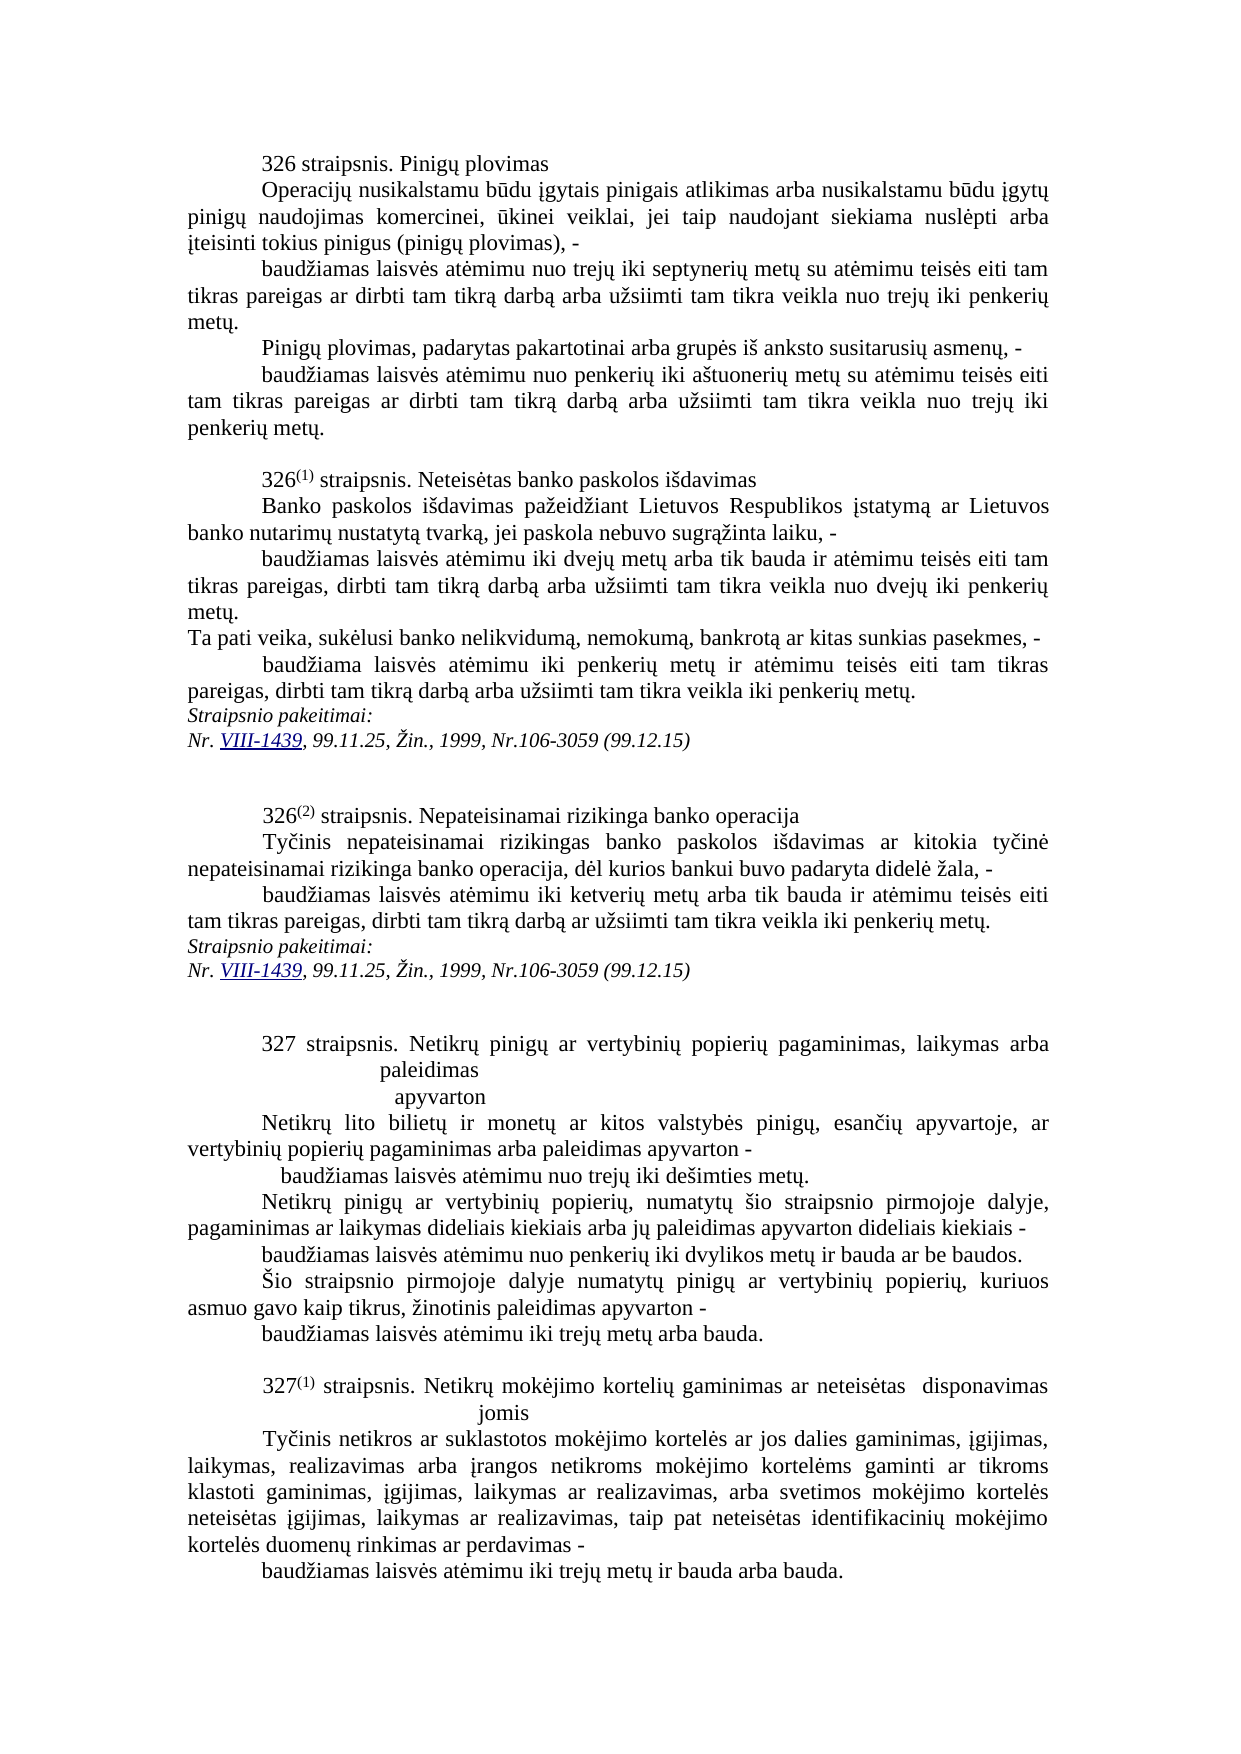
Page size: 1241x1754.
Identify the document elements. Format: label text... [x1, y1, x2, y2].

text Nr. VIII-1439, 99.11.25, Žin., 1999, Nr.106-3059 (99.12.15) [187, 958, 1050, 982]
text Straipsnio pakeitimai: [187, 934, 1050, 958]
text baudžiamas laisvės atėmimu nuo penkerių iki dvylikos metų ir bauda ar be baudos. [187, 1241, 1050, 1267]
text Straipsnio pakeitimai: [187, 703, 1050, 727]
text baudžiamas laisvės atėmimu iki dvejų metų arba tik bauda ir atėmimu teisės eiti tam tikras pareigas, dirbti tam tikrą darbą arba užsiimti tam tikra veikla nuo dvejų iki penkerių metų. [187, 545, 1050, 624]
text Šio straipsnio pirmojoje dalyje numatytų pinigų ar vertybinių popierių, kuriuos asmuo gavo kaip tikrus, žinotinis paleidimas apyvarton - [187, 1267, 1050, 1320]
text 327(1) straipsnis. Netikrų mokėjimo kortelių gaminimas ar neteisėtas disponavimas jomis [262, 1373, 1050, 1425]
text Operacijų nusikalstamu būdu įgytais pinigais atlikimas arba nusikalstamu būdu įgytų pinigų naudojimas komercinei, ūkinei veiklai, jei taip naudojant siekiama nuslėpti arba įteisinti tokius pinigus (pinigų plovimas), - [187, 176, 1050, 255]
text 326(2) straipsnis. Nepateisinamai rizikinga banko operacija [187, 802, 1050, 828]
text Netikrų lito bilietų ir monetų ar kitos valstybės pinigų, esančių apyvartoje, ar vertybinių popierių pagaminimas arba paleidimas apyvarton - [187, 1109, 1050, 1162]
text 326 straipsnis. Pinigų plovimas [206, 150, 1050, 176]
text baudžiama laisvės atėmimu iki penkerių metų ir atėmimu teisės eiti tam tikras pareigas, dirbti tam tikrą darbą arba užsiimti tam tikra veikla iki penkerių metų. [187, 651, 1050, 703]
text Pinigų plovimas, padarytas pakartotinai arba grupės iš anksto susitarusių asmenų, - [187, 334, 1050, 361]
text 327 straipsnis. Netikrų pinigų ar vertybinių popierių pagaminimas, laikymas arba paleidimas [261, 1030, 1050, 1083]
text baudžiamas laisvės atėmimu nuo penkerių iki aštuonerių metų su atėmimu teisės eiti tam tikras pareigas ar dirbti tam tikrą darbą arba užsiimti tam tikra veikla nuo trejų iki penkerių metų. [187, 361, 1050, 440]
text baudžiamas laisvės atėmimu iki trejų metų ir bauda arba bauda. [208, 1557, 1050, 1583]
text baudžiamas laisvės atėmimu iki ketverių metų arba tik bauda ir atėmimu teisės eiti tam tikras pareigas, dirbti tam tikrą darbą ar užsiimti tam tikra veikla iki penkerių metų. [187, 881, 1050, 934]
text baudžiamas laisvės atėmimu nuo trejų iki septynerių metų su atėmimu teisės eiti tam tikras pareigas ar dirbti tam tikrą darbą arba užsiimti tam tikra veikla nuo trejų iki penkerių metų. [187, 255, 1050, 334]
text baudžiamas laisvės atėmimu nuo trejų iki dešimties metų. [206, 1162, 1050, 1188]
text 326(1) straipsnis. Neteisėtas banko paskolos išdavimas [187, 466, 1050, 493]
text Tyčinis nepateisinamai rizikingas banko paskolos išdavimas ar kitokia tyčinė nepateisinamai rizikinga banko operacija, dėl kurios bankui buvo padaryta didelė žala, - [187, 828, 1050, 881]
text apyvarton [379, 1083, 1050, 1109]
text Ta pati veika, sukėlusi banko nelikvidumą, nemokumą, bankrotą ar kitas sunkias pasekmes, - [187, 624, 1050, 651]
text Tyčinis netikros ar suklastotos mokėjimo kortelės ar jos dalies gaminimas, įgijimas, laikymas, realizavimas arba įrangos netikroms mokėjimo kortelėms gaminti ar tikroms klastoti gaminimas, įgijimas, laikymas ar realizavimas, arba svetimos mokėjimo kortelės neteisėtas įgijimas, laikymas ar realizavimas, taip pat neteisėtas identifikacinių mokėjimo kortelės duomenų rinkimas ar perdavimas - [187, 1425, 1050, 1557]
text Banko paskolos išdavimas pažeidžiant Lietuvos Respublikos įstatymą ar Lietuvos banko nutarimų nustatytą tvarką, jei paskola nebuvo sugrąžinta laiku, - [187, 493, 1050, 545]
text Netikrų pinigų ar vertybinių popierių, numatytų šio straipsnio pirmojoje dalyje, pagaminimas ar laikymas dideliais kiekiais arba jų paleidimas apyvarton dideliais kiekiais - [187, 1188, 1050, 1241]
text Nr. VIII-1439, 99.11.25, Žin., 1999, Nr.106-3059 (99.12.15) [187, 727, 1050, 752]
text baudžiamas laisvės atėmimu iki trejų metų arba bauda. [208, 1320, 1050, 1346]
